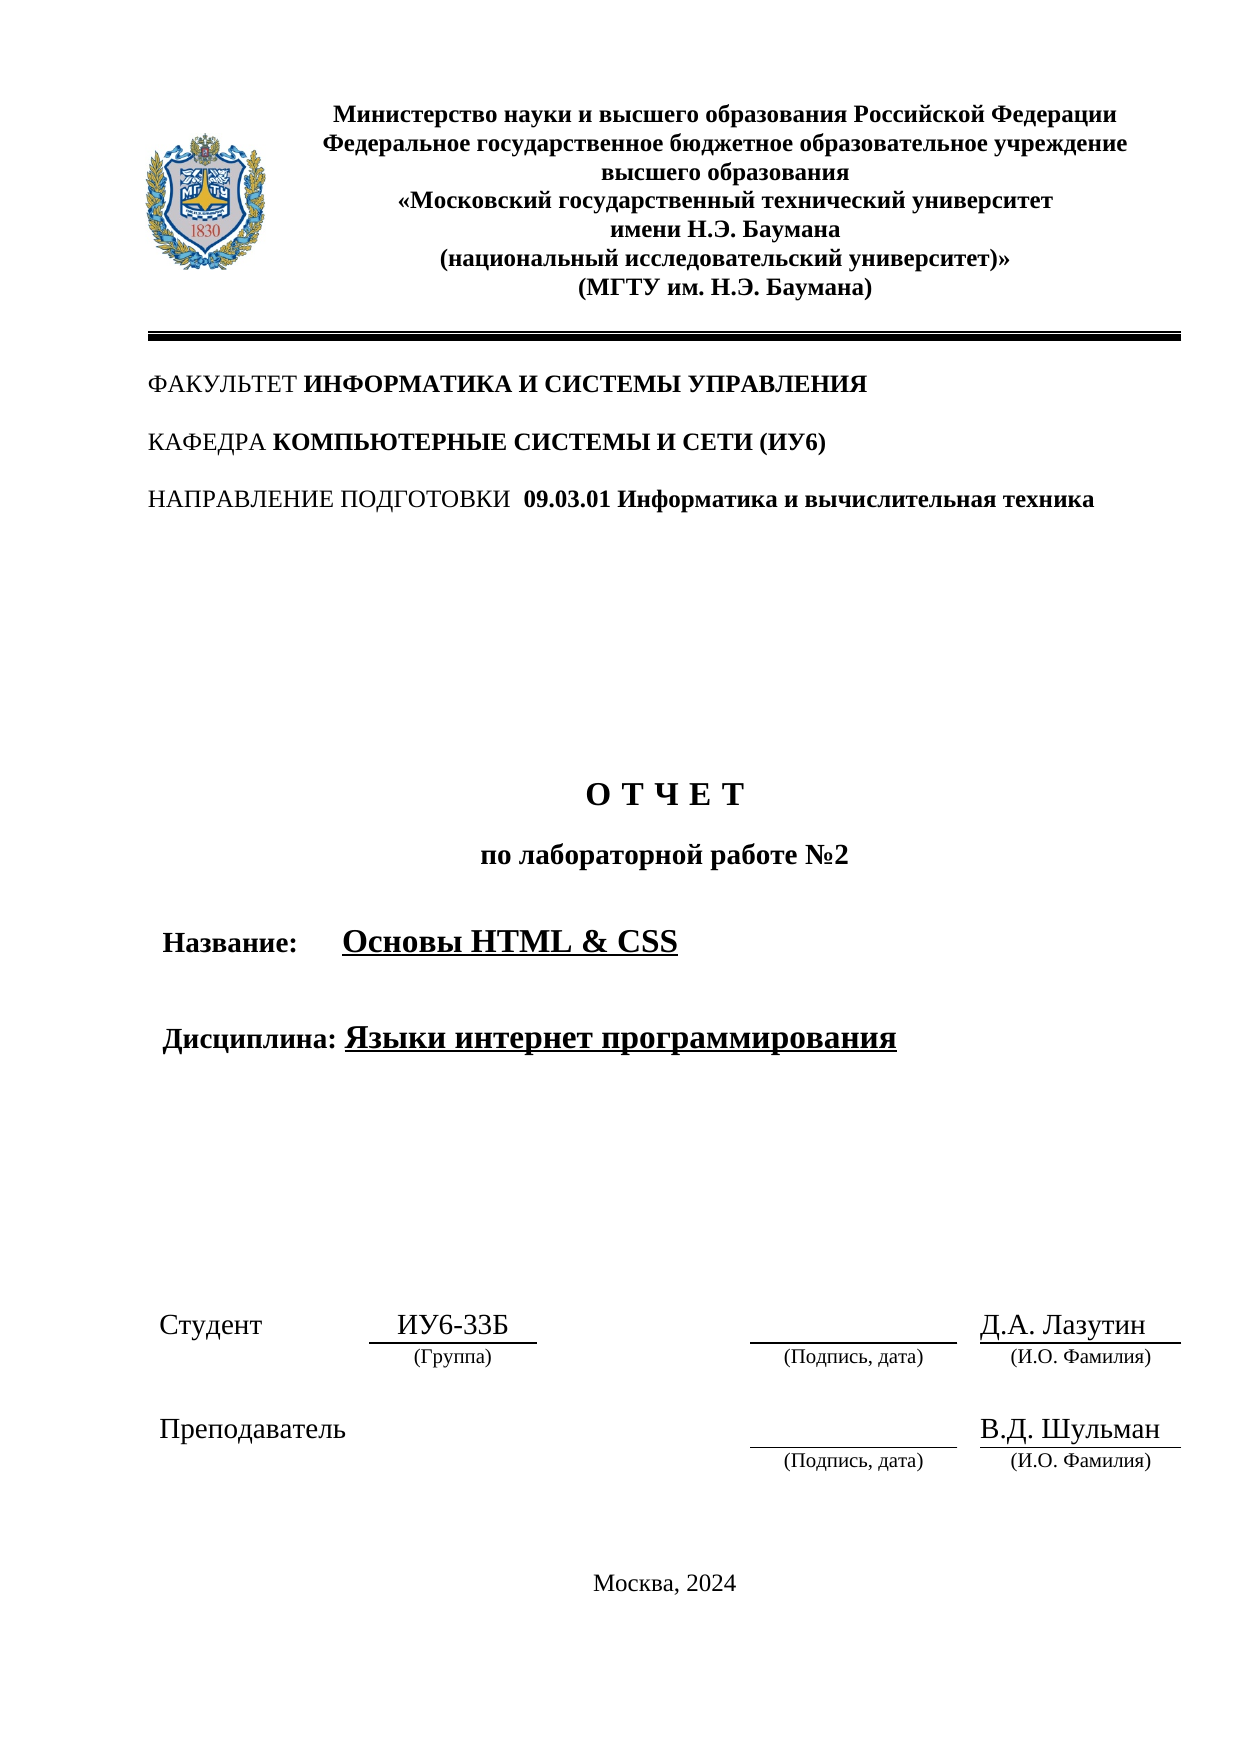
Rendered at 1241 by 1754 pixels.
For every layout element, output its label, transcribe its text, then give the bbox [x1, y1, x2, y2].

table_cell [357, 1448, 548, 1482]
text Москва, 2024 [148, 1568, 1181, 1597]
table_cell (И.О. Фамилия) [969, 1448, 1193, 1482]
table_cell (И.О. Фамилия) [969, 1344, 1193, 1377]
table_cell (Подпись, дата) [738, 1344, 969, 1377]
table_cell [148, 1378, 357, 1411]
picture [145, 133, 266, 270]
text ФАКУЛЬТЕТ Информатика и системы управления [148, 369, 1181, 398]
text КАФЕДРА Компьютерные системы и сети (ИУ6) [148, 427, 1181, 456]
table_header Студент [148, 1307, 357, 1344]
table_cell [148, 1344, 357, 1377]
table_cell Преподаватель [148, 1411, 357, 1448]
table_cell [548, 1411, 738, 1448]
subtitle Отчет [148, 774, 1181, 812]
text НАПРАВЛЕНИЕ ПОДГОТОВКИ 09.03.01 Информатика и вычислительная техника [148, 484, 1181, 513]
table_header [136, 99, 284, 300]
table_cell (Группа) [357, 1344, 548, 1377]
table_cell (Подпись, дата) [738, 1448, 969, 1482]
table_header [548, 1307, 738, 1344]
table_cell [738, 1411, 969, 1448]
text Название: Основы HTML & CSS [162, 921, 1181, 959]
table_cell [357, 1411, 548, 1448]
table_header Д.А. Лазутин [969, 1307, 1193, 1344]
table_cell [148, 1448, 357, 1482]
table_cell [738, 1378, 969, 1411]
table_cell [969, 1378, 1193, 1411]
table_header Министерство науки и высшего образования Российской Федерации Федеральное государственное бюджетное образовательное учреждение высшего образования «Московский государственный технический университет имени Н.Э. Баумана (национальный исследовательский университет)» (МГТУ им. Н.Э. Баумана) [284, 99, 1166, 300]
table_cell [548, 1448, 738, 1482]
table_cell В.Д. Шульман [969, 1411, 1193, 1448]
table_cell [357, 1378, 548, 1411]
table_cell [548, 1344, 738, 1377]
text Дисциплина: Языки интернет программирования [162, 1017, 1181, 1055]
table_header ИУ6-33Б [357, 1307, 548, 1344]
subtitle по лабораторной работе №2 [148, 837, 1181, 871]
table_header [738, 1307, 969, 1344]
table_cell [548, 1378, 738, 1411]
